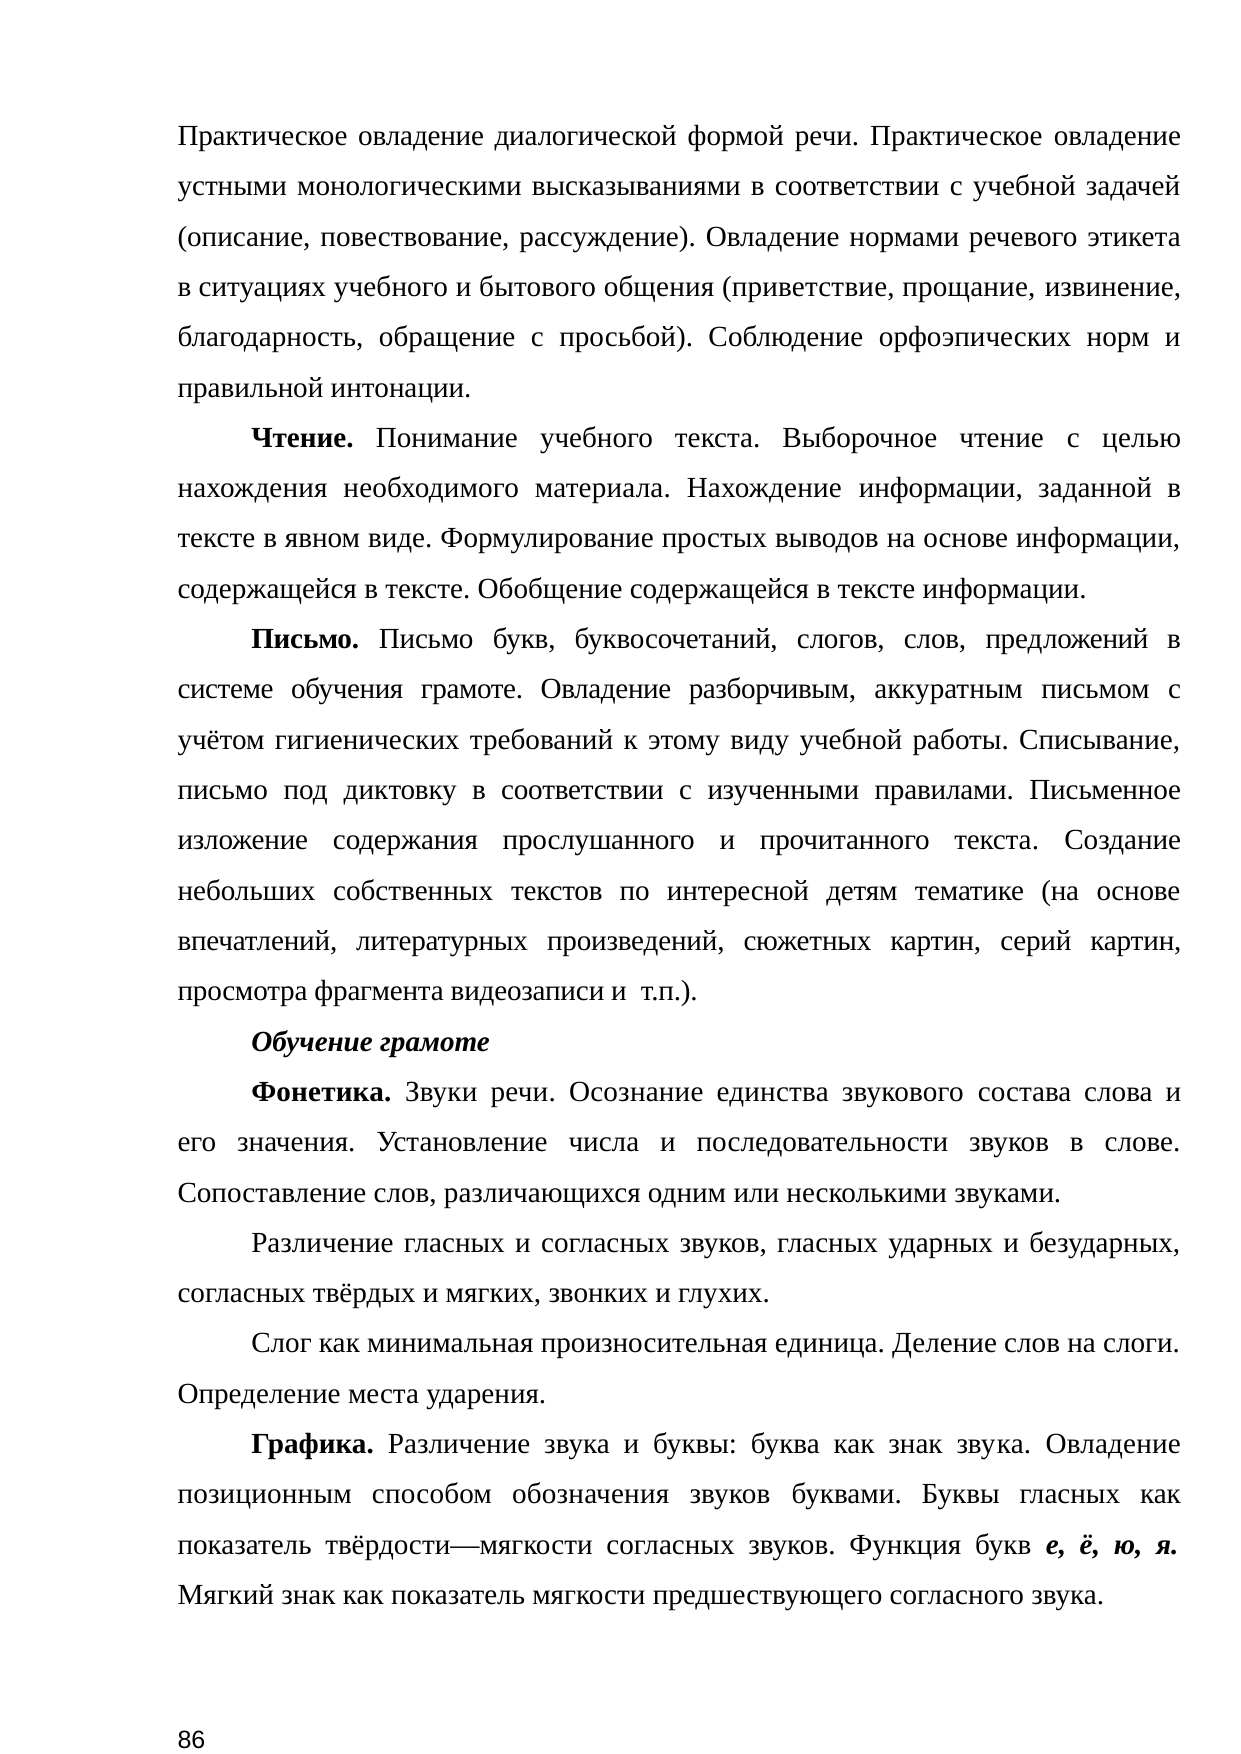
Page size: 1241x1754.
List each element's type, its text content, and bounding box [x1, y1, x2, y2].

text Графика. Различение звука и буквы: буква как знак звука. Овладение позиционным способом обозначения звуков буквами. Буквы гласных как показатель твёрдости—мягкости согласных звуков. Функция букв е, ё, ю, я. Мягкий знак как показатель мягкости предшествующего согласного звука. [177, 1426, 1181, 1611]
text Различение гласных и согласных звуков, гласных ударных и безударных, согласных твёрдых и мягких, звонких и глухих. [177, 1225, 1181, 1309]
text Чтение. Понимание учебного текста. Выборочное чтение с целью нахождения необходимого материала. Нахождение информации, заданной в тексте в явном виде. Формулирование простых выводов на основе информации, содержащейся в тексте. Обобщение содержащейся в тексте информации. [177, 420, 1181, 604]
text Письмо. Письмо букв, буквосочетаний, слогов, слов, предложений в системе обучения грамоте. Овладение разборчивым, аккуратным письмом с учётом гигиенических требований к этому виду учебной работы. Списывание, письмо под диктовку в соответствии с изученными правилами. Письменное изложение содержания прослушанного и прочитанного текста. Создание небольших собственных текстов по интересной детям тематике (на основе впечатлений, литературных произведений, сюжетных картин, серий картин, просмотра фрагмента видеозаписи и т.п.). [177, 621, 1181, 1007]
text Фонетика. Звуки речи. Осознание единства звукового состава слова и его значения. Установление числа и последовательности звуков в слове. Сопоставление слов, различающихся одним или несколькими звуками. [177, 1074, 1181, 1208]
text Обучение грамоте [177, 1024, 1181, 1057]
text Слог как минимальная произносительная единица. Деление слов на слоги. Определение места ударения. [177, 1326, 1181, 1409]
text Практическое овладение диалогической формой речи. Практическое овладение устными монологическими высказываниями в соответствии с учебной задачей (описание, повествование, рассуждение). Овладение нормами речевого этикета в ситуациях учебного и бытового общения (приветствие, прощание, извинение, благодарность, обращение с просьбой). Соблюдение орфоэпических норм и правильной интонации. [177, 118, 1181, 403]
